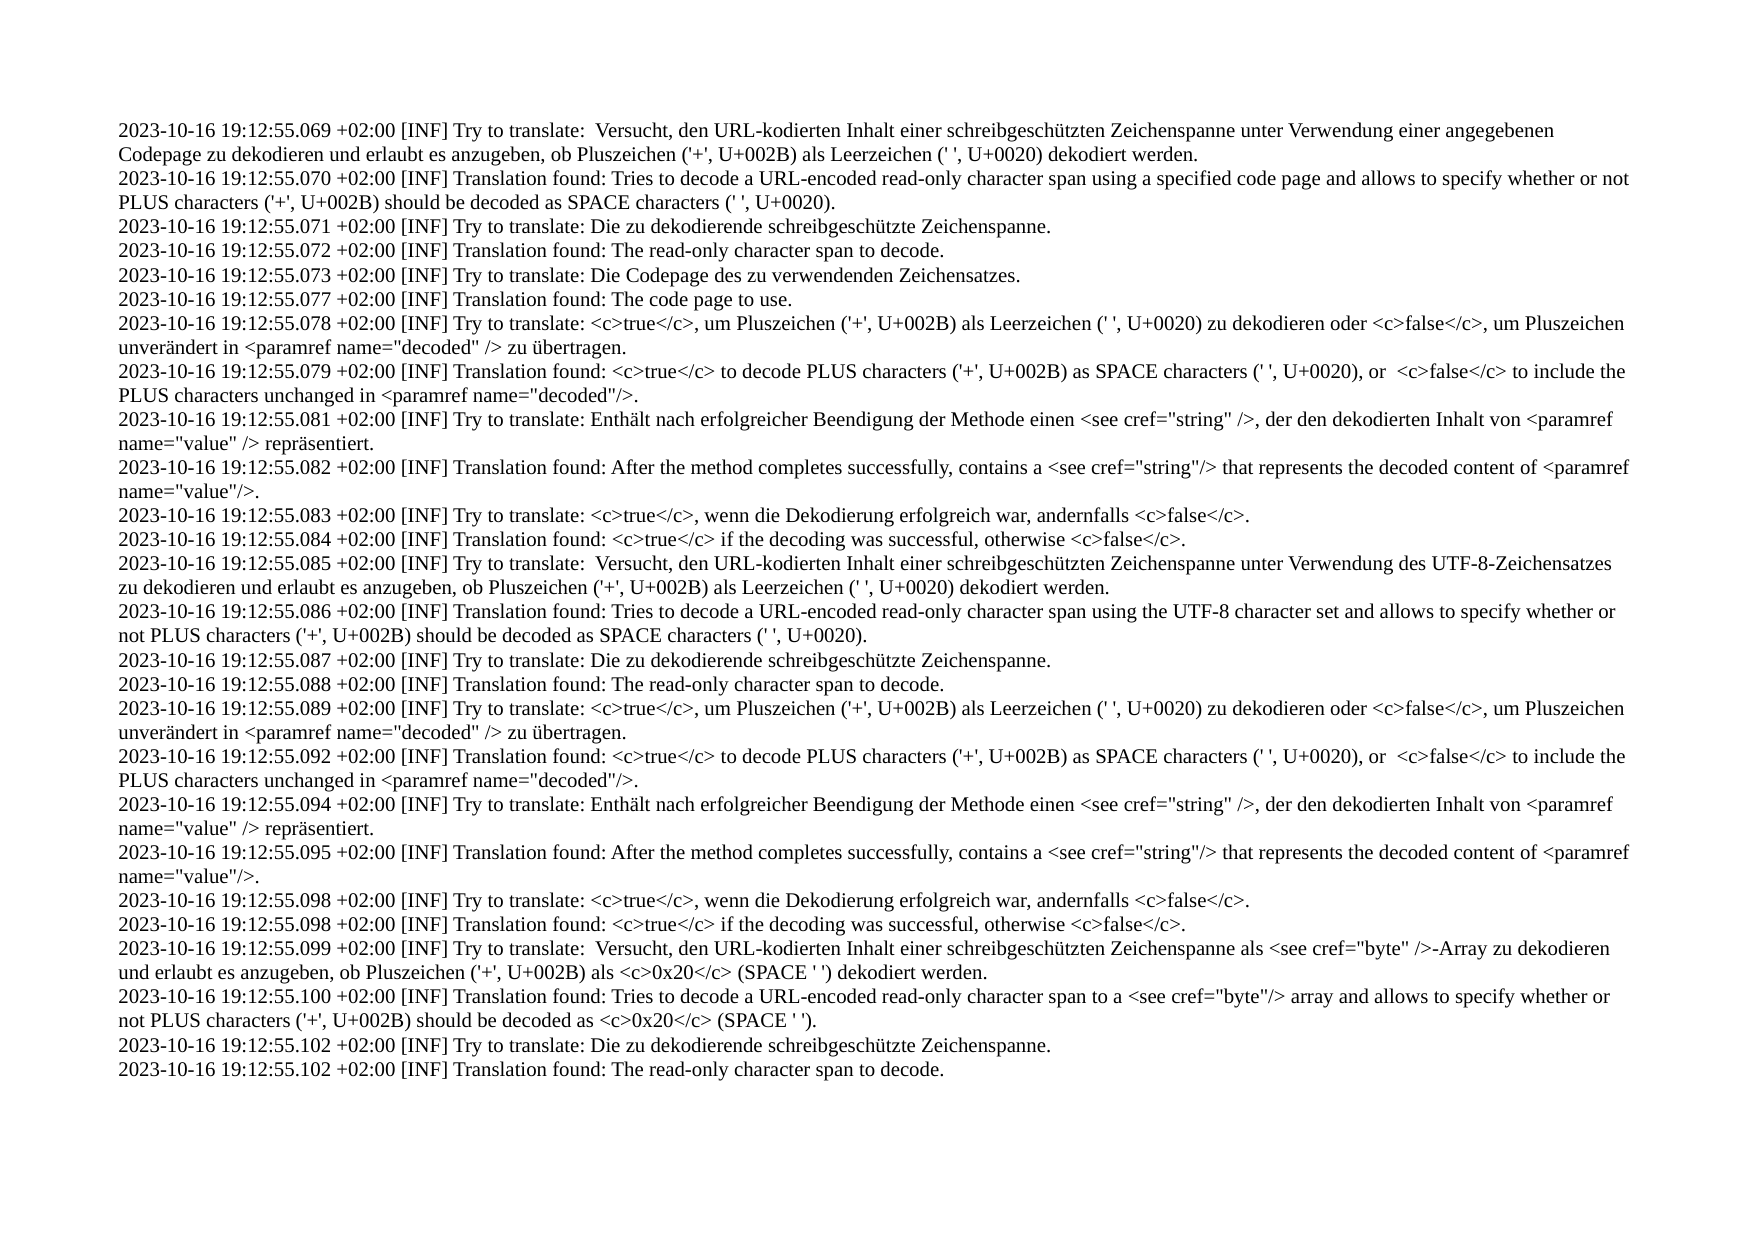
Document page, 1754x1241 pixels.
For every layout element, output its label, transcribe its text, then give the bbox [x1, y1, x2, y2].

text 2023-10-16 19:12:55.082 +02:00 [INF] Translation found: After the method completes successfully, contains a <see cref="string"/> that represents the decoded content of <paramref name="value"/>. [118, 455, 1636, 503]
text 2023-10-16 19:12:55.070 +02:00 [INF] Translation found: Tries to decode a URL-encoded read-only character span using a specified code page and allows to specify whether or not PLUS characters ('+', U+002B) should be decoded as SPACE characters (' ', U+0020). [118, 166, 1636, 214]
text 2023-10-16 19:12:55.077 +02:00 [INF] Translation found: The code page to use. [118, 287, 1636, 311]
text 2023-10-16 19:12:55.092 +02:00 [INF] Translation found: <c>true</c> to decode PLUS characters ('+', U+002B) as SPACE characters (' ', U+0020), or <c>false</c> to include the PLUS characters unchanged in <paramref name="decoded"/>. [118, 744, 1636, 792]
text 2023-10-16 19:12:55.102 +02:00 [INF] Translation found: The read-only character span to decode. [118, 1057, 1636, 1081]
text 2023-10-16 19:12:55.100 +02:00 [INF] Translation found: Tries to decode a URL-encoded read-only character span to a <see cref="byte"/> array and allows to specify whether or not PLUS characters ('+', U+002B) should be decoded as <c>0x20</c> (SPACE ' '). [118, 984, 1636, 1032]
text 2023-10-16 19:12:55.081 +02:00 [INF] Try to translate: Enthält nach erfolgreicher Beendigung der Methode einen <see cref="string" />, der den dekodierten Inhalt von <paramref name="value" /> repräsentiert. [118, 407, 1636, 455]
text 2023-10-16 19:12:55.089 +02:00 [INF] Try to translate: <c>true</c>, um Pluszeichen ('+', U+002B) als Leerzeichen (' ', U+0020) zu dekodieren oder <c>false</c>, um Pluszeichen unverändert in <paramref name="decoded" /> zu übertragen. [118, 696, 1636, 744]
text 2023-10-16 19:12:55.086 +02:00 [INF] Translation found: Tries to decode a URL-encoded read-only character span using the UTF-8 character set and allows to specify whether or not PLUS characters ('+', U+002B) should be decoded as SPACE characters (' ', U+0020). [118, 599, 1636, 647]
text 2023-10-16 19:12:55.098 +02:00 [INF] Try to translate: <c>true</c>, wenn die Dekodierung erfolgreich war, andernfalls <c>false</c>. [118, 888, 1636, 912]
text 2023-10-16 19:12:55.099 +02:00 [INF] Try to translate: Versucht, den URL-kodierten Inhalt einer schreibgeschützten Zeichenspanne als <see cref="byte" />-Array zu dekodieren und erlaubt es anzugeben, ob Pluszeichen ('+', U+002B) als <c>0x20</c> (SPACE ' ') dekodiert werden. [118, 936, 1636, 984]
text 2023-10-16 19:12:55.069 +02:00 [INF] Try to translate: Versucht, den URL-kodierten Inhalt einer schreibgeschützten Zeichenspanne unter Verwendung einer angegebenen Codepage zu dekodieren und erlaubt es anzugeben, ob Pluszeichen ('+', U+002B) als Leerzeichen (' ', U+0020) dekodiert werden. [118, 118, 1636, 166]
text 2023-10-16 19:12:55.073 +02:00 [INF] Try to translate: Die Codepage des zu verwendenden Zeichensatzes. [118, 262, 1636, 287]
text 2023-10-16 19:12:55.088 +02:00 [INF] Translation found: The read-only character span to decode. [118, 672, 1636, 696]
text 2023-10-16 19:12:55.087 +02:00 [INF] Try to translate: Die zu dekodierende schreibgeschützte Zeichenspanne. [118, 647, 1636, 672]
text 2023-10-16 19:12:55.083 +02:00 [INF] Try to translate: <c>true</c>, wenn die Dekodierung erfolgreich war, andernfalls <c>false</c>. [118, 503, 1636, 527]
text 2023-10-16 19:12:55.095 +02:00 [INF] Translation found: After the method completes successfully, contains a <see cref="string"/> that represents the decoded content of <paramref name="value"/>. [118, 840, 1636, 888]
text 2023-10-16 19:12:55.094 +02:00 [INF] Try to translate: Enthält nach erfolgreicher Beendigung der Methode einen <see cref="string" />, der den dekodierten Inhalt von <paramref name="value" /> repräsentiert. [118, 792, 1636, 840]
text 2023-10-16 19:12:55.102 +02:00 [INF] Try to translate: Die zu dekodierende schreibgeschützte Zeichenspanne. [118, 1032, 1636, 1057]
text 2023-10-16 19:12:55.078 +02:00 [INF] Try to translate: <c>true</c>, um Pluszeichen ('+', U+002B) als Leerzeichen (' ', U+0020) zu dekodieren oder <c>false</c>, um Pluszeichen unverändert in <paramref name="decoded" /> zu übertragen. [118, 311, 1636, 359]
text 2023-10-16 19:12:55.098 +02:00 [INF] Translation found: <c>true</c> if the decoding was successful, otherwise <c>false</c>. [118, 912, 1636, 936]
text 2023-10-16 19:12:55.085 +02:00 [INF] Try to translate: Versucht, den URL-kodierten Inhalt einer schreibgeschützten Zeichenspanne unter Verwendung des UTF-8-Zeichensatzes zu dekodieren und erlaubt es anzugeben, ob Pluszeichen ('+', U+002B) als Leerzeichen (' ', U+0020) dekodiert werden. [118, 551, 1636, 599]
text 2023-10-16 19:12:55.071 +02:00 [INF] Try to translate: Die zu dekodierende schreibgeschützte Zeichenspanne. [118, 214, 1636, 238]
text 2023-10-16 19:12:55.084 +02:00 [INF] Translation found: <c>true</c> if the decoding was successful, otherwise <c>false</c>. [118, 527, 1636, 551]
text 2023-10-16 19:12:55.079 +02:00 [INF] Translation found: <c>true</c> to decode PLUS characters ('+', U+002B) as SPACE characters (' ', U+0020), or <c>false</c> to include the PLUS characters unchanged in <paramref name="decoded"/>. [118, 359, 1636, 407]
text 2023-10-16 19:12:55.072 +02:00 [INF] Translation found: The read-only character span to decode. [118, 238, 1636, 262]
